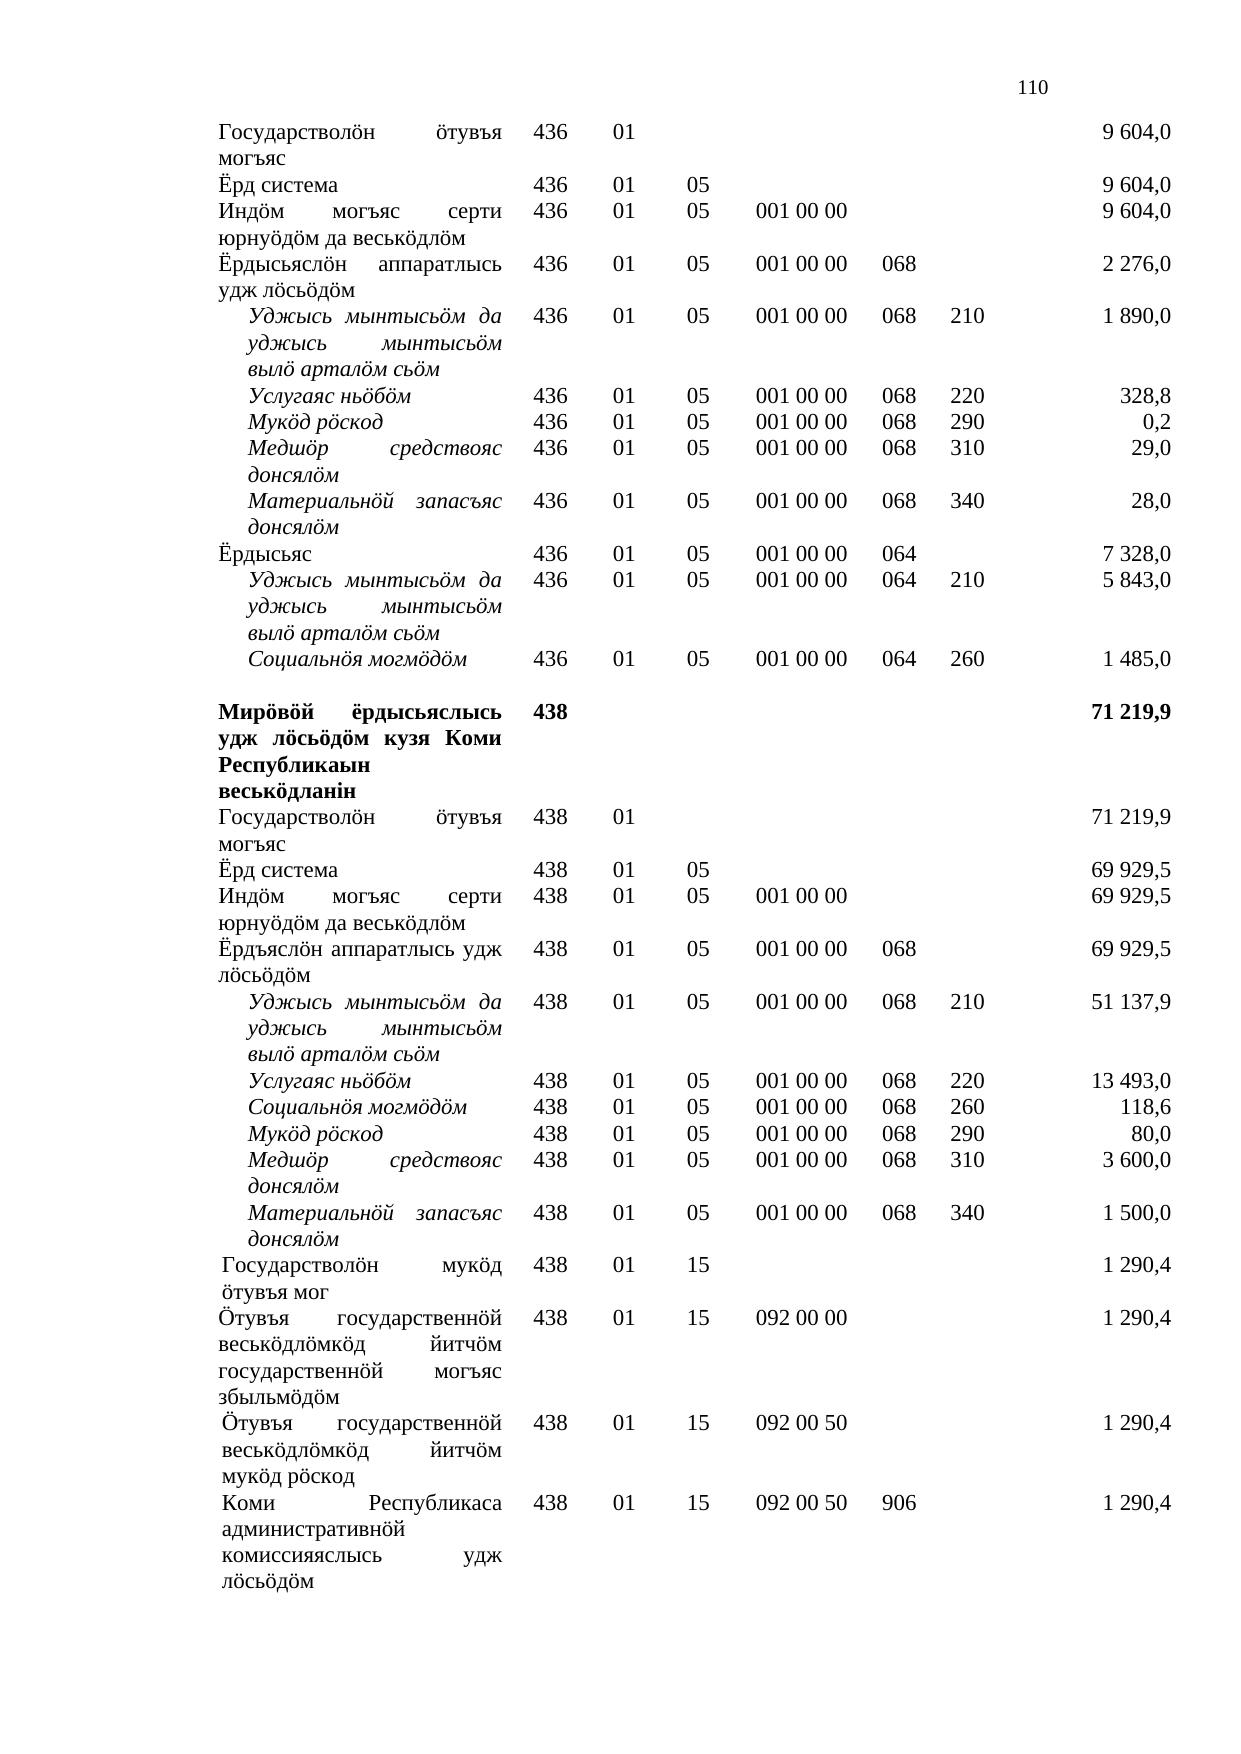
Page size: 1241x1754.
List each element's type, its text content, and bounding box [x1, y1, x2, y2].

table_cell [930, 197, 1004, 250]
table_cell 068 [868, 988, 930, 1067]
table_cell 068 [868, 434, 930, 487]
table_cell Государстволöн öтувъя могъяс [207, 118, 513, 171]
table_cell 436 [513, 118, 587, 171]
table_cell 69 929,5 [1004, 935, 1182, 988]
table_cell [735, 1251, 868, 1304]
table_cell 01 [587, 988, 661, 1067]
table_cell 01 [587, 408, 661, 434]
table_cell [1183, 1093, 1227, 1119]
table_cell [930, 171, 1004, 197]
table_cell [930, 1489, 1004, 1594]
table_cell 1 890,0 [1004, 303, 1182, 382]
table_cell [587, 672, 661, 698]
table_cell 436 [513, 434, 587, 487]
table_cell [735, 171, 868, 197]
table_cell 01 [587, 1146, 661, 1199]
table_cell [930, 698, 1004, 803]
table_cell 068 [868, 1067, 930, 1093]
table_cell [1004, 672, 1182, 698]
table_cell [1183, 434, 1227, 487]
table_cell 05 [661, 883, 735, 935]
table_cell [1183, 698, 1227, 803]
table_cell 15 [661, 1251, 735, 1304]
table_cell 69 929,5 [1004, 883, 1182, 935]
table_cell [1183, 1251, 1227, 1304]
table_cell 438 [513, 1093, 587, 1119]
table_cell [1183, 856, 1227, 882]
table_cell 80,0 [1004, 1120, 1182, 1146]
table_cell 05 [661, 1067, 735, 1093]
table_cell [868, 883, 930, 935]
table_cell Мукöд рöскод [207, 408, 513, 434]
table_cell 064 [868, 540, 930, 566]
table_cell 438 [513, 698, 587, 803]
table_cell 01 [587, 487, 661, 540]
table_cell 436 [513, 540, 587, 566]
table_cell [661, 698, 735, 803]
table_cell 51 137,9 [1004, 988, 1182, 1067]
table_cell 438 [513, 1410, 587, 1488]
table_cell Мукöд рöскод [207, 1120, 513, 1146]
table_cell 436 [513, 171, 587, 197]
table_cell 01 [587, 250, 661, 303]
table_cell 01 [587, 935, 661, 988]
table_cell 436 [513, 382, 587, 408]
table_cell 068 [868, 487, 930, 540]
table_cell [1183, 487, 1227, 540]
table_cell Услугаяс ньöбöм [207, 1067, 513, 1093]
table_cell [1183, 303, 1227, 382]
table_cell 210 [930, 303, 1004, 382]
table_cell 118,6 [1004, 1093, 1182, 1119]
table_cell 05 [661, 856, 735, 882]
table_cell 001 00 00 [735, 487, 868, 540]
table_cell [1183, 1489, 1227, 1594]
table_cell 9 604,0 [1004, 118, 1182, 171]
table_cell 05 [661, 303, 735, 382]
table_cell 092 00 50 [735, 1489, 868, 1594]
table_cell 15 [661, 1410, 735, 1488]
table_cell [930, 672, 1004, 698]
table_cell 05 [661, 250, 735, 303]
table_cell [930, 883, 1004, 935]
table_cell 0,2 [1004, 408, 1182, 434]
table_cell 9 604,0 [1004, 171, 1182, 197]
table_cell 436 [513, 250, 587, 303]
table_cell 438 [513, 1199, 587, 1251]
table_cell 068 [868, 1199, 930, 1251]
table_cell Öтувъя государственнöй веськöдлöмкöд йитчöм мукöд рöскод [207, 1410, 513, 1488]
table_cell 436 [513, 487, 587, 540]
table_cell 310 [930, 1146, 1004, 1199]
table_cell [868, 1304, 930, 1409]
table_cell Индöм могъяс серти юрнуöдöм да веськöдлöм [207, 883, 513, 935]
table_cell 290 [930, 1120, 1004, 1146]
table_cell 05 [661, 382, 735, 408]
table_cell 01 [587, 1410, 661, 1488]
table_cell [1183, 803, 1227, 856]
table_cell 15 [661, 1489, 735, 1594]
table_cell 15 [661, 1304, 735, 1409]
table_cell 438 [513, 1146, 587, 1199]
table_cell [868, 1251, 930, 1304]
table_cell [1183, 883, 1227, 935]
table_cell Материальнöй запасъяс донсялöм [207, 487, 513, 540]
table_cell 438 [513, 883, 587, 935]
table_cell [1183, 672, 1227, 698]
table_cell [1183, 171, 1227, 197]
table_cell [868, 1410, 930, 1488]
table_cell 01 [587, 803, 661, 856]
table_cell [868, 698, 930, 803]
table_cell [1183, 1410, 1227, 1488]
table_cell Материальнöй запасъяс донсялöм [207, 1199, 513, 1251]
table_cell 001 00 00 [735, 883, 868, 935]
table_cell [868, 672, 930, 698]
table_cell [868, 118, 930, 171]
table_cell 01 [587, 883, 661, 935]
table_cell [735, 803, 868, 856]
table_cell [1183, 988, 1227, 1067]
table_cell 001 00 00 [735, 303, 868, 382]
table_cell 1 290,4 [1004, 1410, 1182, 1488]
table_cell 13 493,0 [1004, 1067, 1182, 1093]
table_cell 001 00 00 [735, 540, 868, 566]
table_cell [1183, 1199, 1227, 1251]
table_cell 436 [513, 566, 587, 645]
table_cell 05 [661, 988, 735, 1067]
table_cell Ёрдысьяс [207, 540, 513, 566]
table_cell [1183, 540, 1227, 566]
table_cell 1 290,4 [1004, 1251, 1182, 1304]
table_cell 05 [661, 1093, 735, 1119]
table_cell [930, 935, 1004, 988]
table_cell 01 [587, 1304, 661, 1409]
table_cell 064 [868, 645, 930, 672]
table_cell [661, 118, 735, 171]
table_cell 01 [587, 1093, 661, 1119]
table_cell [1183, 408, 1227, 434]
table_cell 001 00 00 [735, 1120, 868, 1146]
table_cell [930, 540, 1004, 566]
table_cell 001 00 00 [735, 566, 868, 645]
table_cell 01 [587, 382, 661, 408]
table_cell 01 [587, 1489, 661, 1594]
table_cell 05 [661, 487, 735, 540]
table_cell 01 [587, 1067, 661, 1093]
table_cell 28,0 [1004, 487, 1182, 540]
table_cell [868, 803, 930, 856]
table_cell 438 [513, 803, 587, 856]
table_cell 05 [661, 1199, 735, 1251]
table_cell [1183, 1304, 1227, 1409]
table_cell Медшöр средствояс донсялöм [207, 1146, 513, 1199]
table_cell 69 929,5 [1004, 856, 1182, 882]
table_cell 01 [587, 1251, 661, 1304]
table_cell Уджысь мынтысьöм да уджысь мынтысьöм вылö арталöм сьöм [207, 566, 513, 645]
table_cell Медшöр средствояс донсялöм [207, 434, 513, 487]
table_cell Коми Республикаса административнöй комиссияяслысь удж лöсьöдöм [207, 1489, 513, 1594]
table_cell Öтувъя государственнöй веськöдлöмкöд йитчöм государственнöй могъяс збыльмöдöм [207, 1304, 513, 1409]
table_cell 05 [661, 645, 735, 672]
table_cell 01 [587, 856, 661, 882]
table_cell Государстволöн öтувъя могъяс [207, 803, 513, 856]
table_cell 310 [930, 434, 1004, 487]
table_cell 001 00 00 [735, 434, 868, 487]
table_cell 01 [587, 434, 661, 487]
table_cell Государстволöн мукöд öтувъя мог [207, 1251, 513, 1304]
table_cell 068 [868, 1093, 930, 1119]
table_cell [587, 698, 661, 803]
table_cell 001 00 00 [735, 935, 868, 988]
table_cell [1183, 1146, 1227, 1199]
table_cell 436 [513, 303, 587, 382]
table_cell 1 500,0 [1004, 1199, 1182, 1251]
table_cell [1183, 197, 1227, 250]
table_cell Уджысь мынтысьöм да уджысь мынтысьöм вылö арталöм сьöм [207, 988, 513, 1067]
table_cell 068 [868, 1120, 930, 1146]
table_cell 05 [661, 171, 735, 197]
table_cell 001 00 00 [735, 197, 868, 250]
table_cell [1183, 645, 1227, 672]
table_cell [1183, 118, 1227, 171]
table_cell [930, 856, 1004, 882]
table_cell 01 [587, 303, 661, 382]
table_cell 906 [868, 1489, 930, 1594]
table_cell [868, 171, 930, 197]
table_cell [868, 856, 930, 882]
table_cell 340 [930, 1199, 1004, 1251]
table_cell 05 [661, 1146, 735, 1199]
table_cell 01 [587, 171, 661, 197]
table_cell 29,0 [1004, 434, 1182, 487]
table_cell 092 00 00 [735, 1304, 868, 1409]
table_cell 3 600,0 [1004, 1146, 1182, 1199]
table_cell [930, 1251, 1004, 1304]
table_cell 001 00 00 [735, 382, 868, 408]
table_cell Ёрд система [207, 856, 513, 882]
table_cell 9 604,0 [1004, 197, 1182, 250]
table_cell 05 [661, 197, 735, 250]
table_cell 290 [930, 408, 1004, 434]
table_cell Индöм могъяс серти юрнуöдöм да веськöдлöм [207, 197, 513, 250]
table_cell 068 [868, 1146, 930, 1199]
table_cell 1 290,4 [1004, 1304, 1182, 1409]
table_cell 05 [661, 540, 735, 566]
table_cell 328,8 [1004, 382, 1182, 408]
table_cell 05 [661, 1120, 735, 1146]
table_cell [1183, 566, 1227, 645]
table_cell 438 [513, 988, 587, 1067]
table_cell [1183, 1067, 1227, 1093]
table_cell 220 [930, 1067, 1004, 1093]
table_cell 438 [513, 1067, 587, 1093]
table_cell [1183, 250, 1227, 303]
table_cell 71 219,9 [1004, 698, 1182, 803]
table_cell 436 [513, 408, 587, 434]
table_cell [207, 672, 513, 698]
table_cell 01 [587, 645, 661, 672]
table_cell [513, 672, 587, 698]
table_cell [930, 1410, 1004, 1488]
table_cell 340 [930, 487, 1004, 540]
table_cell 01 [587, 1199, 661, 1251]
table_cell [930, 1304, 1004, 1409]
table_cell 001 00 00 [735, 1146, 868, 1199]
table_cell 064 [868, 566, 930, 645]
table_cell 438 [513, 1304, 587, 1409]
table_cell 436 [513, 645, 587, 672]
table_cell 001 00 00 [735, 1093, 868, 1119]
table_cell 260 [930, 645, 1004, 672]
table_cell 5 843,0 [1004, 566, 1182, 645]
table_cell 436 [513, 197, 587, 250]
table_cell [1183, 935, 1227, 988]
table_cell 438 [513, 1251, 587, 1304]
table_cell [868, 197, 930, 250]
table_cell [930, 118, 1004, 171]
table_cell 068 [868, 382, 930, 408]
table_cell 068 [868, 250, 930, 303]
table_cell 01 [587, 1120, 661, 1146]
table_cell [735, 118, 868, 171]
table_cell 05 [661, 434, 735, 487]
table_cell 01 [587, 118, 661, 171]
table_cell Мирöвöй ёрдысьяслысь удж лöсьöдöм кузя Коми Республикаын веськöдланiн [207, 698, 513, 803]
table_cell [735, 672, 868, 698]
table_cell Социальнöя могмöдöм [207, 1093, 513, 1119]
table_cell [661, 803, 735, 856]
table_cell 05 [661, 935, 735, 988]
table_cell 438 [513, 1120, 587, 1146]
table_cell 438 [513, 856, 587, 882]
table_cell 210 [930, 988, 1004, 1067]
table_cell 01 [587, 197, 661, 250]
table_cell Ёрдъяслöн аппаратлысь удж лöсьöдöм [207, 935, 513, 988]
table_cell 05 [661, 408, 735, 434]
table_cell 220 [930, 382, 1004, 408]
table_cell 01 [587, 540, 661, 566]
table_cell 1 485,0 [1004, 645, 1182, 672]
table_cell [735, 698, 868, 803]
table_cell 438 [513, 1489, 587, 1594]
table_cell [1183, 382, 1227, 408]
table_cell [661, 672, 735, 698]
table_cell 438 [513, 935, 587, 988]
table_cell [735, 856, 868, 882]
table_cell Ёрд система [207, 171, 513, 197]
table_cell 260 [930, 1093, 1004, 1119]
table_cell 068 [868, 935, 930, 988]
table_cell 068 [868, 303, 930, 382]
table_cell 001 00 00 [735, 988, 868, 1067]
table_cell 7 328,0 [1004, 540, 1182, 566]
table_cell Уджысь мынтысьöм да уджысь мынтысьöм вылö арталöм сьöм [207, 303, 513, 382]
table_cell 2 276,0 [1004, 250, 1182, 303]
table_cell 092 00 50 [735, 1410, 868, 1488]
table_cell 001 00 00 [735, 645, 868, 672]
table_cell 210 [930, 566, 1004, 645]
table_cell 01 [587, 566, 661, 645]
table_cell 001 00 00 [735, 1199, 868, 1251]
table_cell [1183, 1120, 1227, 1146]
table_cell Услугаяс ньöбöм [207, 382, 513, 408]
table_cell Ёрдысьяслöн аппаратлысь удж лöсьöдöм [207, 250, 513, 303]
table_cell 001 00 00 [735, 408, 868, 434]
table_cell 05 [661, 566, 735, 645]
table_cell 068 [868, 408, 930, 434]
table_cell [930, 803, 1004, 856]
table_cell [930, 250, 1004, 303]
table_cell 1 290,4 [1004, 1489, 1182, 1594]
table_cell Социальнöя могмöдöм [207, 645, 513, 672]
table_cell 001 00 00 [735, 250, 868, 303]
table_cell 001 00 00 [735, 1067, 868, 1093]
table_cell 71 219,9 [1004, 803, 1182, 856]
